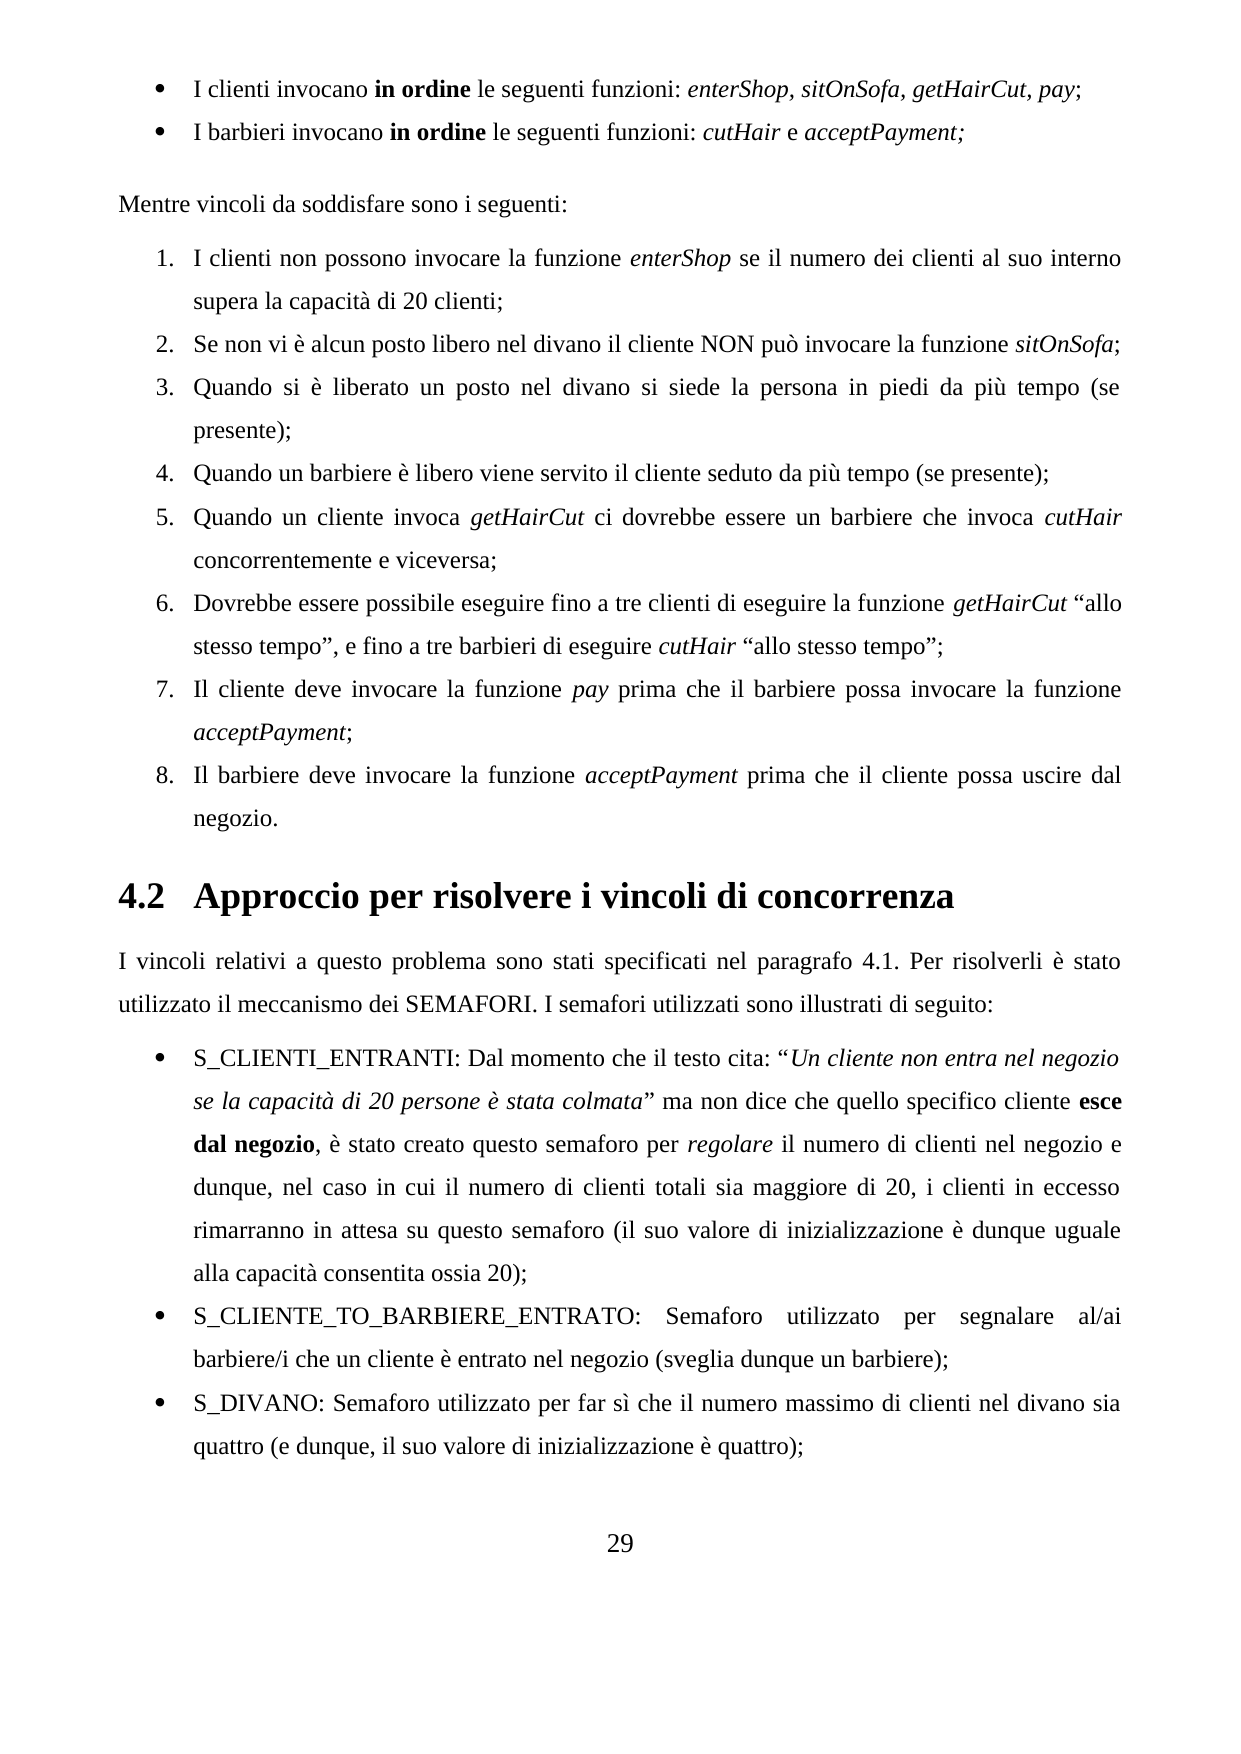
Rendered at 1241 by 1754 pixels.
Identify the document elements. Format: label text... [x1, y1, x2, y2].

list I clienti invocano in ordine le seguenti funzioni: enterShop, sitOnSofa, getHairCut, pay; [156, 74, 1122, 103]
text I vincoli relativi a questo problema sono stati specificati nel paragrafo 4.1. Per risolverli è stato utilizzato il meccanismo dei SEMAFORI. I semafori utilizzati sono illustrati di seguito: [118, 946, 1122, 1018]
list Il barbiere deve invocare la funzione acceptPayment prima che il cliente possa uscire dal negozio. [156, 760, 1122, 832]
text Mentre vincoli da soddisfare sono i seguenti: [118, 189, 1122, 218]
list Dovrebbe essere possibile eseguire fino a tre clienti di eseguire la funzione getHairCut “allo stesso tempo”, e fino a tre barbieri di eseguire cutHair “allo stesso tempo”; [156, 588, 1122, 660]
list S_CLIENTI_ENTRANTI: Dal momento che il testo cita: “Un cliente non entra nel negozio se la capacità di 20 persone è stata colmata” ma non dice che quello specifico cliente esce dal negozio, è stato creato questo semaforo per regolare il numero di clienti nel negozio e dunque, nel caso in cui il numero di clienti totali sia maggiore di 20, i clienti in eccesso rimarranno in attesa su questo semaforo (il suo valore di inizializzazione è dunque uguale alla capacità consentita ossia 20); [156, 1043, 1122, 1287]
list Il cliente deve invocare la funzione pay prima che il barbiere possa invocare la funzione acceptPayment; [156, 674, 1122, 746]
list S_CLIENTE_TO_BARBIERE_ENTRATO: Semaforo utilizzato per segnalare al/ai barbiere/i che un cliente è entrato nel negozio (sveglia dunque un barbiere); [156, 1301, 1122, 1373]
list Se non vi è alcun posto libero nel divano il cliente NON può invocare la funzione sitOnSofa; [156, 329, 1122, 358]
list I barbieri invocano in ordine le seguenti funzioni: cutHair e acceptPayment; [156, 117, 1122, 146]
list Quando si è liberato un posto nel divano si siede la persona in piedi da più tempo (se presente); [156, 372, 1122, 444]
list I clienti non possono invocare la funzione enterShop se il numero dei clienti al suo interno supera la capacità di 20 clienti; [156, 243, 1122, 315]
list Approccio per risolvere i vincoli di concorrenza [118, 874, 1122, 917]
list Quando un cliente invoca getHairCut ci dovrebbe essere un barbiere che invoca cutHair concorrentemente e viceversa; [156, 502, 1122, 573]
list S_DIVANO: Semaforo utilizzato per far sì che il numero massimo di clienti nel divano sia quattro (e dunque, il suo valore di inizializzazione è quattro); [156, 1388, 1122, 1459]
list Quando un barbiere è libero viene servito il cliente seduto da più tempo (se presente); [156, 458, 1122, 487]
